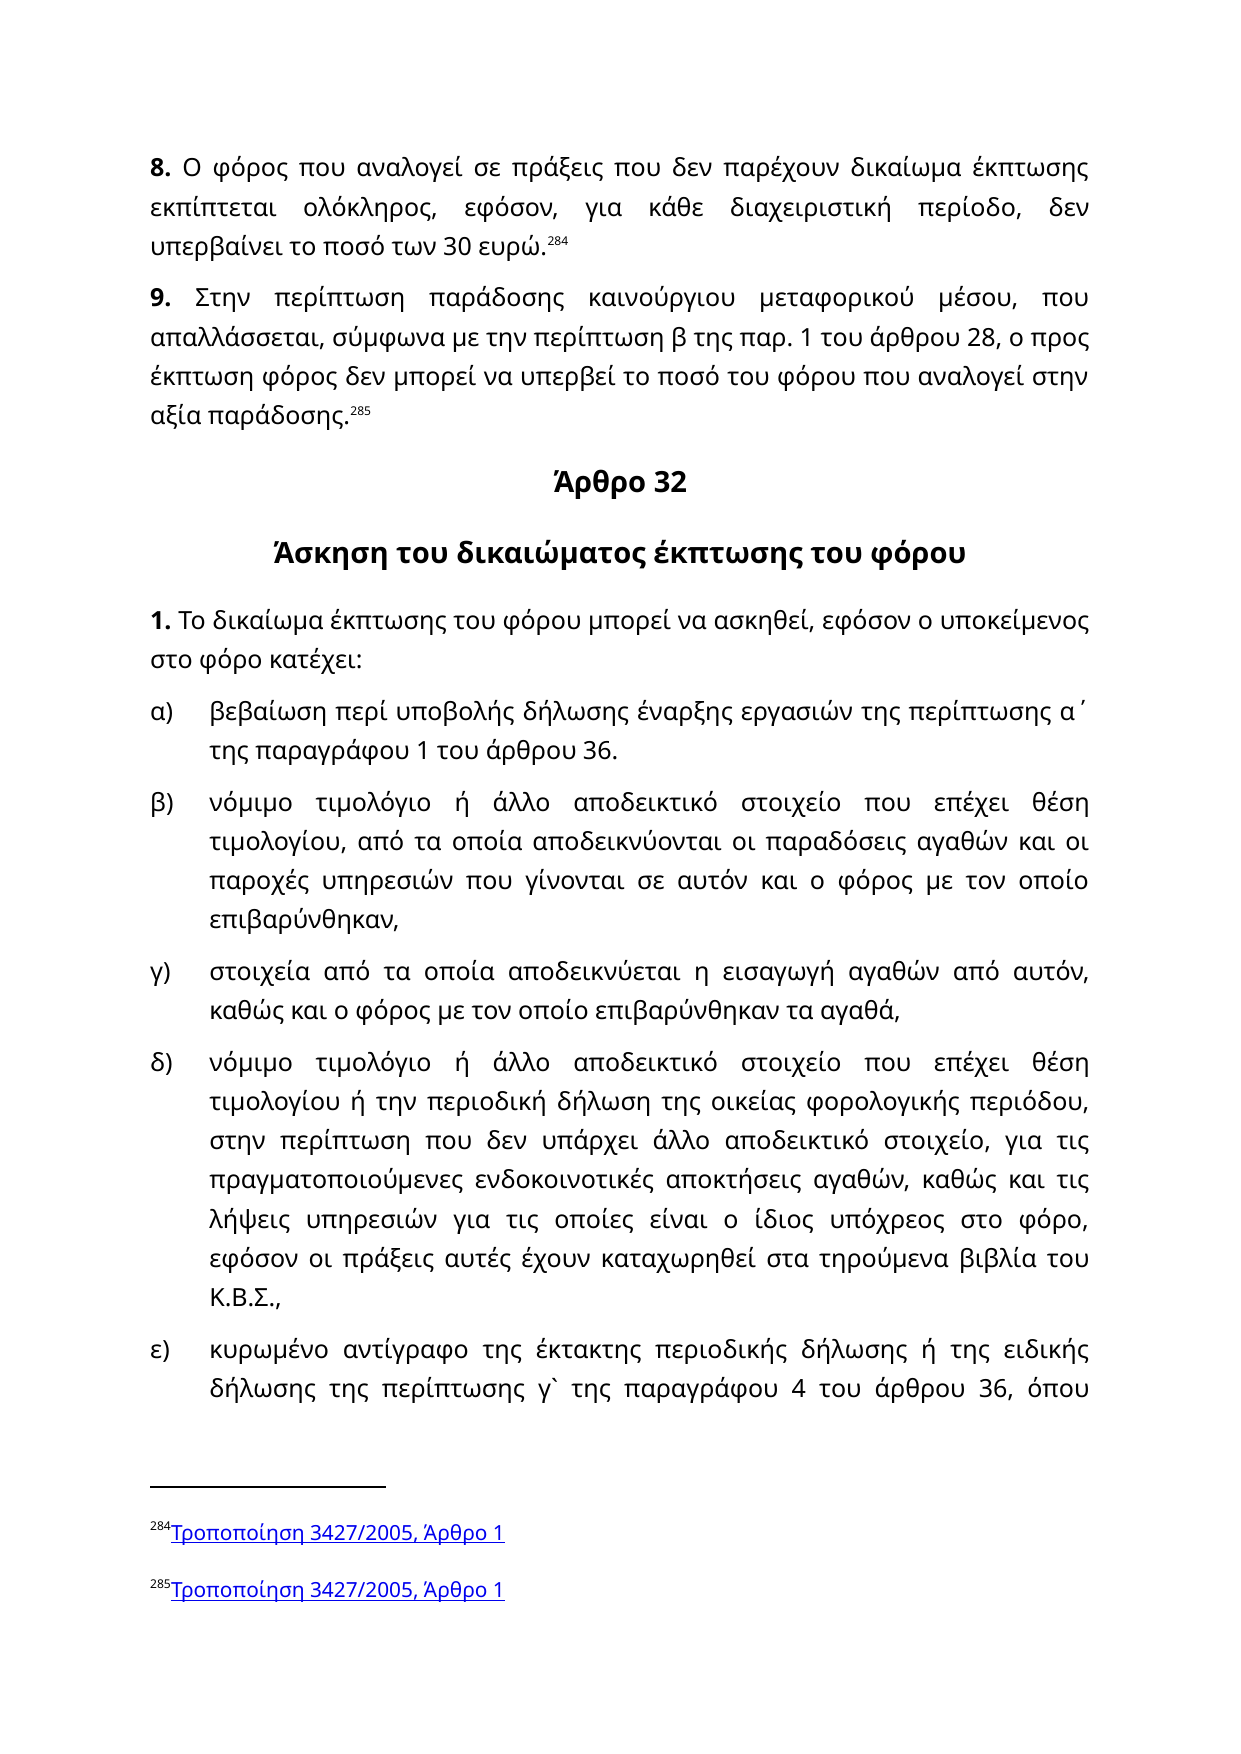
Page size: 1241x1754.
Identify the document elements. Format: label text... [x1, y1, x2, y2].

list α) βεβαίωση περί υποβολής δήλωσης έναρξης εργασιών της περίπτωσης α΄ της παραγράφου 1 του άρθρου 36. [150, 694, 1090, 767]
list β) νόμιμο τιμολόγιο ή άλλο αποδεικτικό στοιχείο που επέχει θέση τιμολογίου, από τα οποία αποδεικνύονται οι παραδόσεις αγαθών και οι παροχές υπηρεσιών που γίνονται σε αυτόν και ο φόρος με τον οποίο επιβαρύνθηκαν, [150, 784, 1090, 936]
list γ) στοιχεία από τα οποία αποδεικνύεται η εισαγωγή αγαθών από αυτόν, καθώς και ο φόρος με τον οποίο επιβαρύνθηκαν τα αγαθά, [150, 954, 1090, 1027]
subtitle Άσκηση του δικαιώματος έκπτωσης του φόρου [150, 532, 1090, 572]
text 9. Στην περίπτωση παράδοσης καινούργιου μεταφορικού μέσου, που απαλλάσσεται, σύμφωνα με την περίπτωση β της παρ. 1 του άρθρου 28, ο προς έκπτωση φόρος δεν μπορεί να υπερβεί το ποσό του φόρου που αναλογεί στην αξία παράδοσης. [150, 280, 1090, 432]
text 8. Ο φόρος που αναλογεί σε πράξεις που δεν παρέχουν δικαίωμα έκπτωσης εκπίπτεται ολόκληρος, εφόσον, για κάθε διαχειριστική περίοδο, δεν υπερβαίνει το ποσό των 30 ευρώ. [150, 150, 1090, 262]
subtitle Άρθρο 32 [150, 462, 1090, 501]
text Τροποποίηση 3427/2005, Άρθρο 1 [150, 1518, 1090, 1546]
text Τροποποίηση 3427/2005, Άρθρο 1 [150, 1576, 1090, 1604]
list δ) νόμιμο τιμολόγιο ή άλλο αποδεικτικό στοιχείο που επέχει θέση τιμολογίου ή την περιοδική δήλωση της οικείας φορολογικής περιόδου, στην περίπτωση που δεν υπάρχει άλλο αποδεικτικό στοιχείο, για τις πραγματοποιούμενες ενδοκοινοτικές αποκτήσεις αγαθών, καθώς και τις λήψεις υπηρεσιών για τις οποίες είναι ο ίδιος υπόχρεος στο φόρο, εφόσον οι πράξεις αυτές έχουν καταχωρηθεί στα τηρούμενα βιβλία του Κ.Β.Σ., [150, 1044, 1090, 1314]
list ε) κυρωμένο αντίγραφο της έκτακτης περιοδικής δήλωσης ή της ειδικής δήλωσης της περίπτωσης γ` της παραγράφου 4 του άρθρου 36, όπου [150, 1331, 1090, 1404]
text 1. Το δικαίωμα έκπτωσης του φόρου μπορεί να ασκηθεί, εφόσον ο υποκείμενος στο φόρο κατέχει: [150, 603, 1090, 676]
